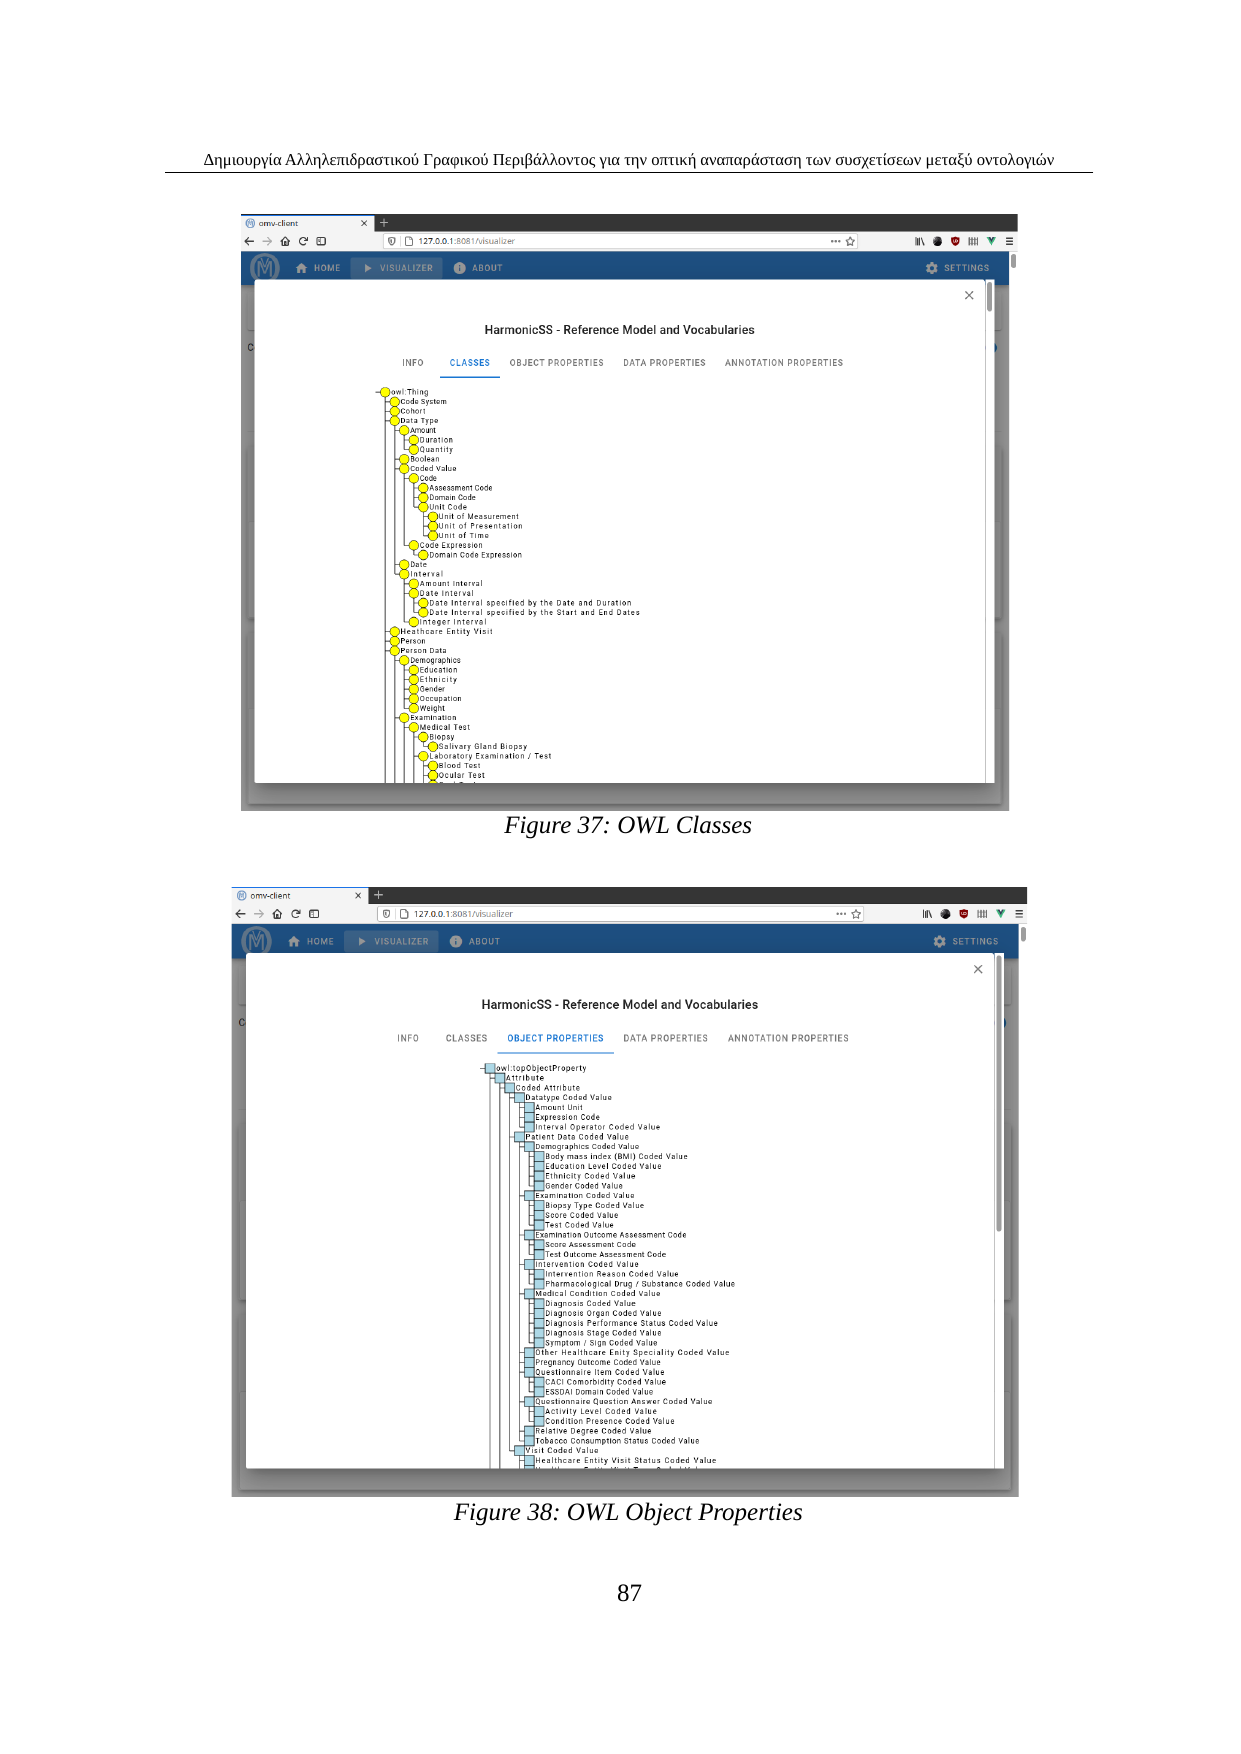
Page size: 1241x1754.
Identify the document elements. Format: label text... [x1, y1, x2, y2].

picture [241, 214, 1018, 811]
text Figure 37: OWL Classes [313, 811, 945, 839]
text Figure 38: OWL Object Properties [308, 1497, 950, 1526]
picture [231, 887, 1028, 1497]
